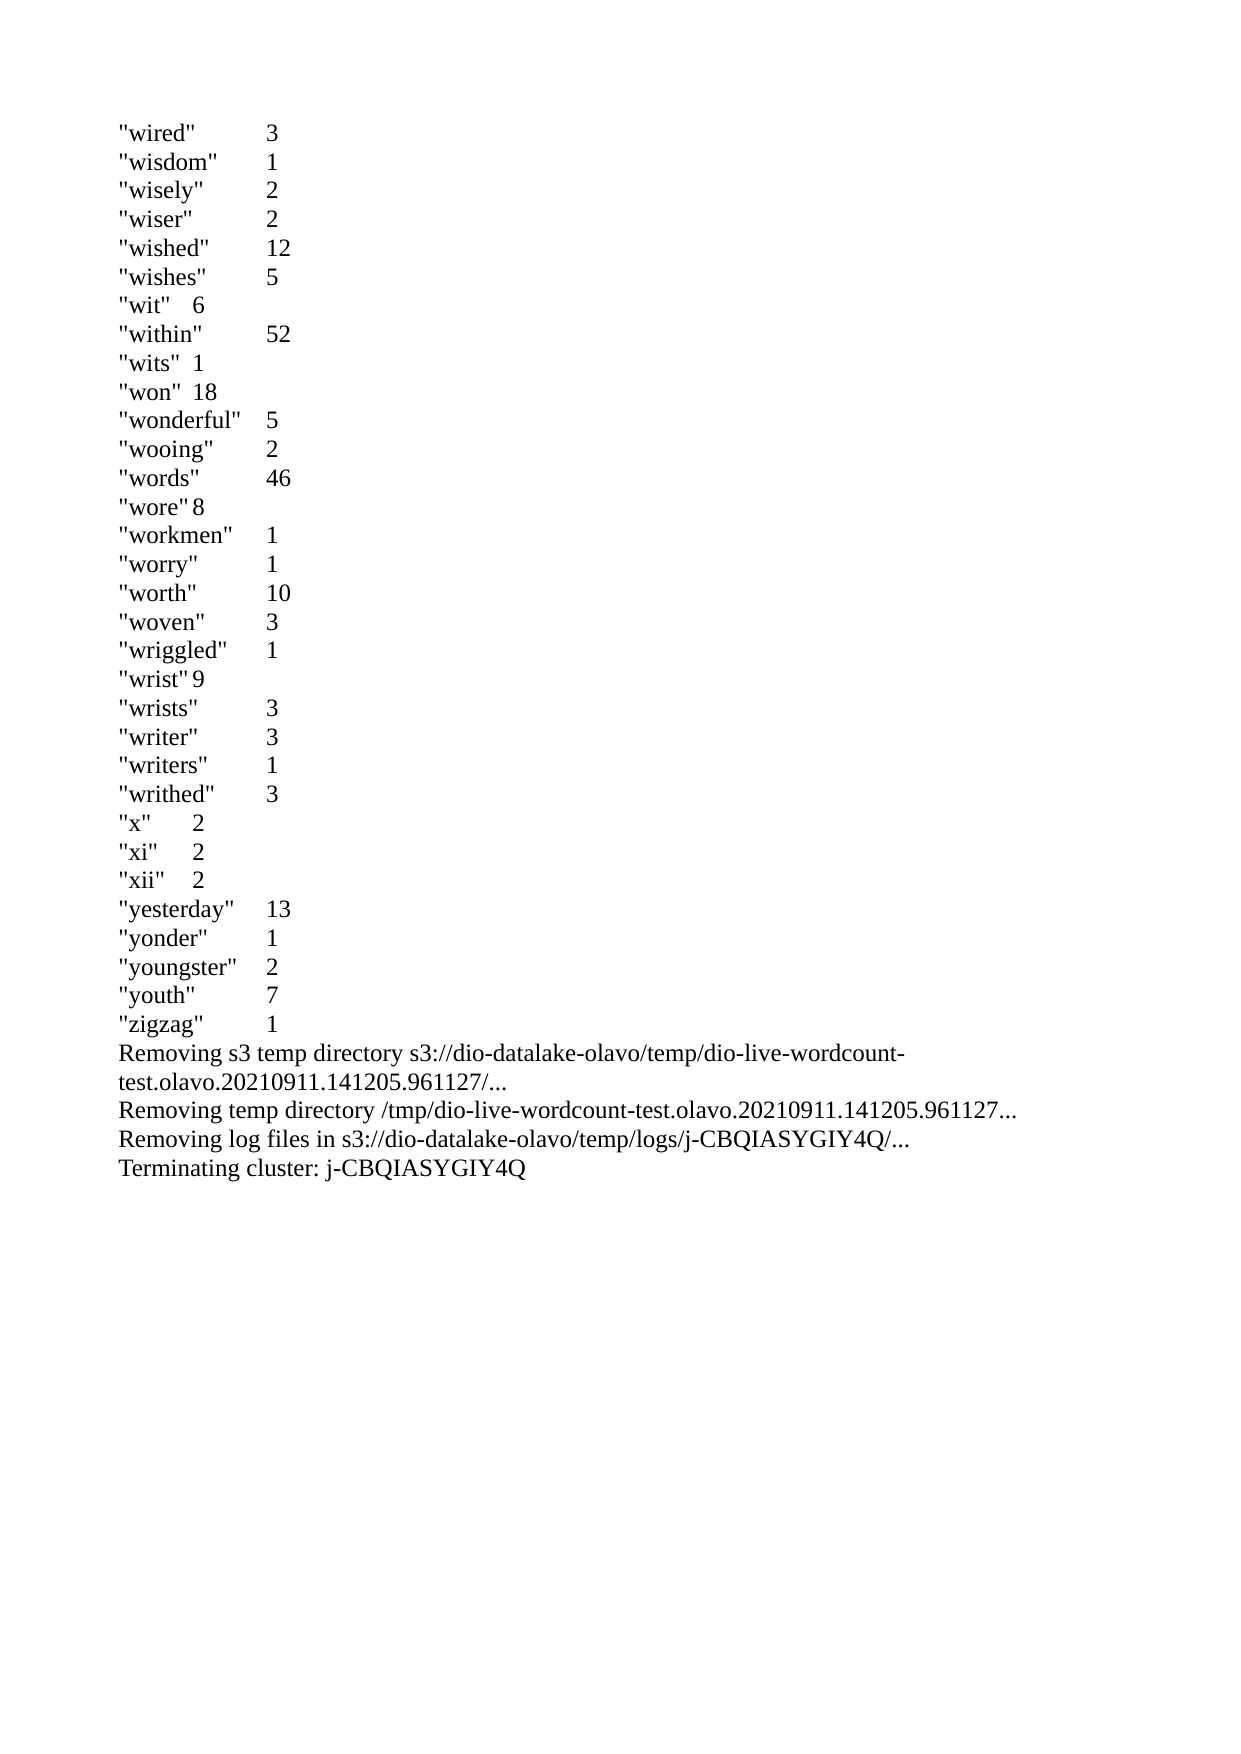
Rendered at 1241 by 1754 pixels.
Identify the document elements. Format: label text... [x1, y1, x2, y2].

text "wiser" 2 [118, 204, 1122, 233]
text "wooing" 2 [118, 434, 1122, 463]
text "yesterday" 13 [118, 894, 1122, 923]
text "wriggled" 1 [118, 636, 1122, 664]
text "youth" 7 [118, 981, 1122, 1009]
text "writers" 1 [118, 751, 1122, 779]
text "wit" 6 [118, 291, 1122, 319]
text "wishes" 5 [118, 262, 1122, 291]
text "xi" 2 [118, 837, 1122, 866]
text "woven" 3 [118, 607, 1122, 636]
text "youngster" 2 [118, 952, 1122, 981]
text "wired" 3 [118, 118, 1122, 147]
text "xii" 2 [118, 866, 1122, 894]
text "workmen" 1 [118, 521, 1122, 549]
text "wrist" 9 [118, 664, 1122, 693]
text "yonder" 1 [118, 923, 1122, 952]
text "x" 2 [118, 808, 1122, 837]
text "within" 52 [118, 319, 1122, 348]
text Terminating cluster: j-CBQIASYGIY4Q [118, 1153, 1122, 1182]
text "wisdom" 1 [118, 147, 1122, 176]
text Removing s3 temp directory s3://dio-datalake-olavo/temp/dio-live-wordcount-test.olavo.20210911.141205.961127/... [118, 1038, 1122, 1096]
text "won" 18 [118, 377, 1122, 406]
text "words" 46 [118, 463, 1122, 492]
text "worth" 10 [118, 578, 1122, 607]
text "zigzag" 1 [118, 1009, 1122, 1038]
text "wished" 12 [118, 233, 1122, 262]
text "wrists" 3 [118, 693, 1122, 722]
text "writer" 3 [118, 722, 1122, 751]
text "wisely" 2 [118, 176, 1122, 204]
text "wore" 8 [118, 492, 1122, 521]
text "worry" 1 [118, 549, 1122, 578]
text "writhed" 3 [118, 779, 1122, 808]
text "wonderful" 5 [118, 406, 1122, 434]
text Removing log files in s3://dio-datalake-olavo/temp/logs/j-CBQIASYGIY4Q/... [118, 1124, 1122, 1153]
text Removing temp directory /tmp/dio-live-wordcount-test.olavo.20210911.141205.961127... [118, 1096, 1122, 1124]
text "wits" 1 [118, 348, 1122, 377]
